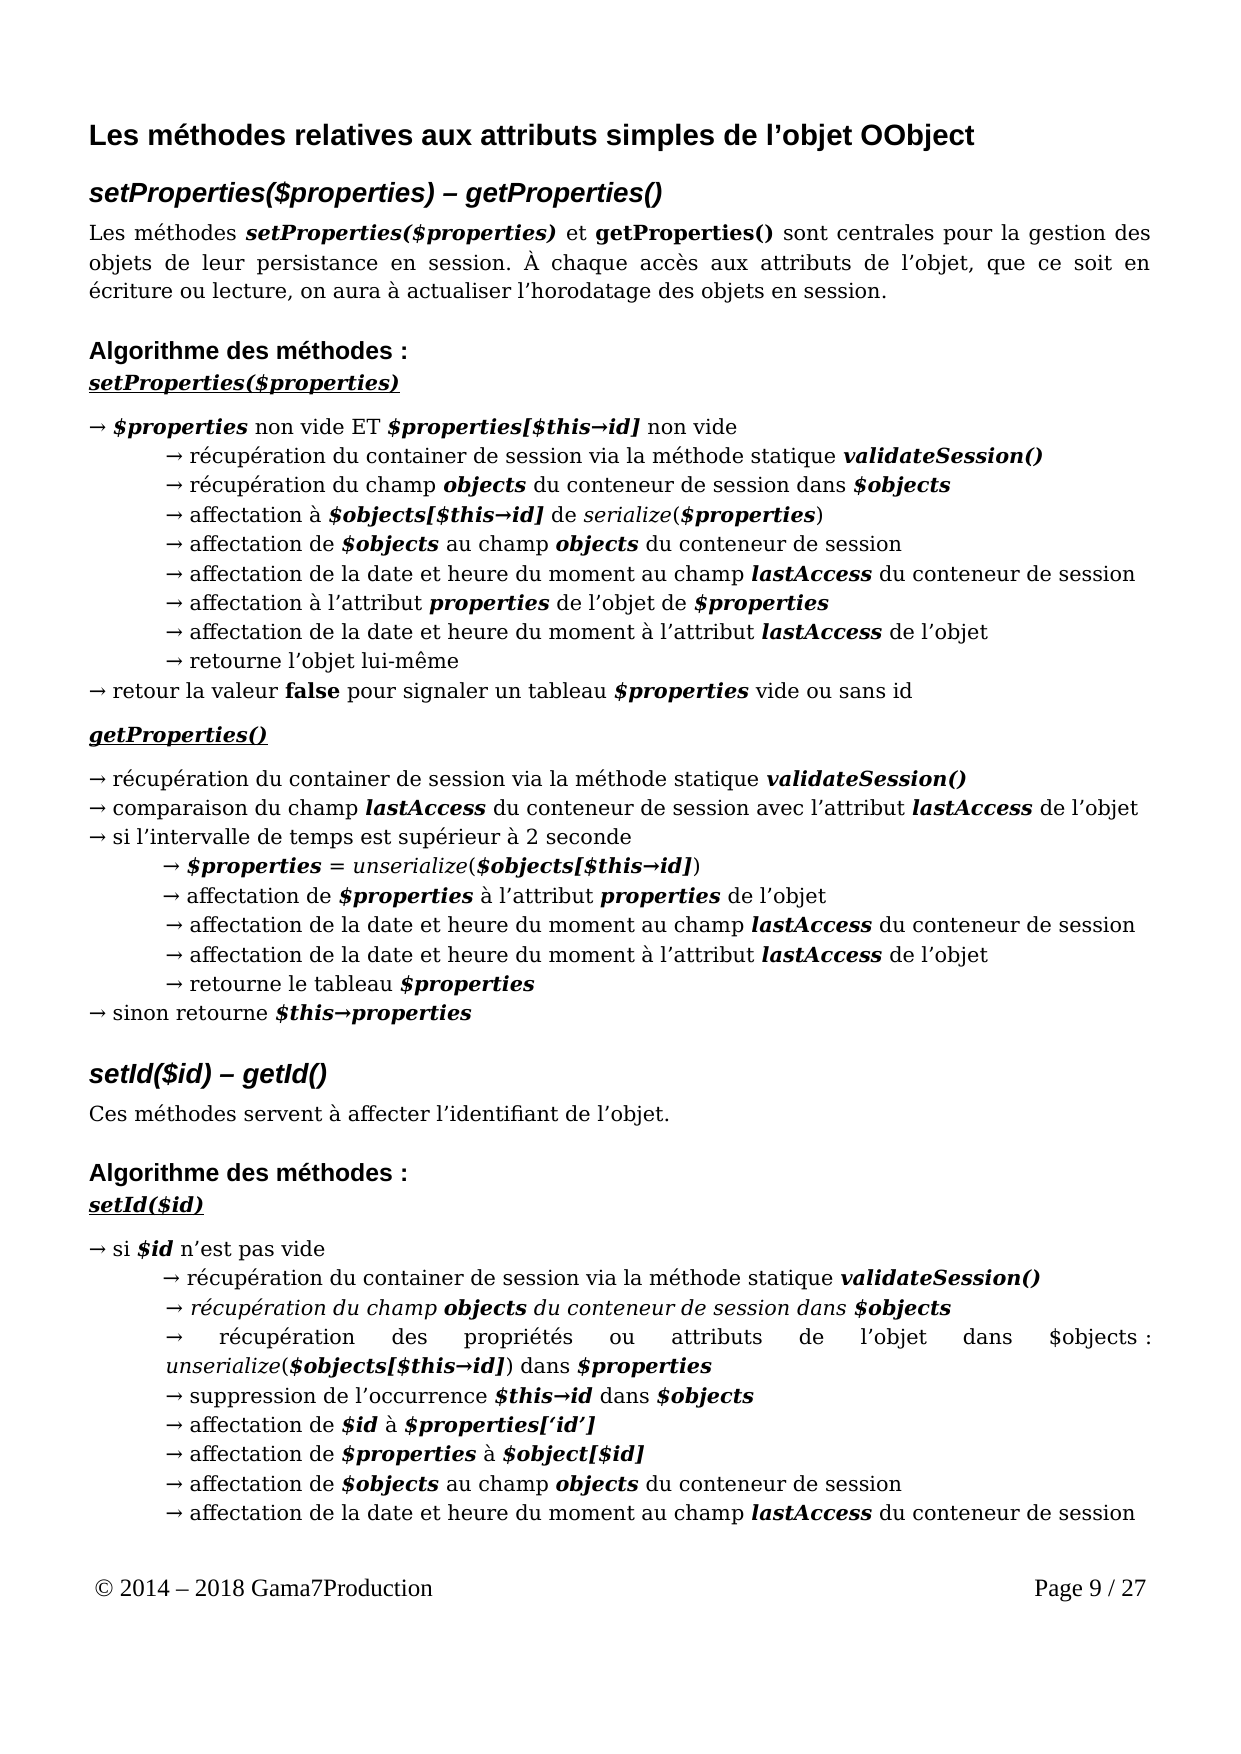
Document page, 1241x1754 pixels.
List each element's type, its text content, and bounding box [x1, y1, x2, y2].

text → récupération du container de session via la méthode statique validateSession() [88, 1266, 1152, 1291]
subtitle Algorithme des méthodes : [88, 1158, 1152, 1187]
text → suppression de l’occurrence $this→id dans $objects [165, 1383, 1152, 1408]
subtitle setProperties($properties) – getProperties() [88, 177, 1152, 209]
text → $properties = unserialize($objects[$this→id]) [88, 854, 1152, 879]
subtitle Les méthodes relatives aux attributs simples de l’objet OObject [88, 118, 1152, 152]
text → comparaison du champ lastAccess du conteneur de session avec l’attribut lastAccess de l’objet [88, 796, 1152, 820]
text → affectation de $id à $properties[‘id’] [165, 1413, 1152, 1437]
subtitle Algorithme des méthodes : [88, 336, 1152, 364]
text → retour la valeur false pour signaler un tableau $properties vide ou sans id [88, 678, 1152, 703]
text → récupération du container de session via la méthode statique validateSession() [88, 766, 1152, 791]
text → si l’intervalle de temps est supérieur à 2 seconde [88, 825, 1152, 849]
text → affectation de $properties à l’attribut properties de l’objet [88, 884, 1152, 908]
text → affectation de $properties à $object[$id] [165, 1442, 1152, 1467]
text → si $id n’est pas vide [88, 1237, 1152, 1261]
subtitle setId($id) – getId() [88, 1058, 1152, 1089]
text → affectation de la date et heure du moment au champ lastAccess du conteneur de session [165, 1501, 1152, 1526]
text Les méthodes setProperties($properties) et getProperties() sont centrales pour la gestion des objets de leur persistance en session. À chaque accès aux attributs de l’objet, que ce soit en écriture ou lecture, on aura à actualiser l’horodatage des objets en session. [88, 221, 1152, 304]
text → récupération du container de session via la méthode statique validateSession() [165, 444, 1152, 468]
text setId($id) [88, 1193, 1152, 1217]
text setProperties($properties) [88, 371, 1152, 395]
text Ces méthodes servent à affecter l’identifiant de l’objet. [88, 1102, 1152, 1126]
text → affectation de la date et heure du moment à l’attribut lastAccess de l’objet [165, 620, 1152, 644]
text → récupération des propriétés ou attributs de l’objet dans $objects : unserialize($objects[$this→id]) dans $properties [165, 1325, 1152, 1379]
text → affectation de $objects au champ objects du conteneur de session [165, 1472, 1152, 1496]
text → affectation de la date et heure du moment au champ lastAccess du conteneur de session [165, 913, 1152, 937]
text → affectation à $objects[$this→id] de serialize($properties) [165, 503, 1152, 527]
text → retourne le tableau $properties [165, 972, 1152, 996]
text → affectation de la date et heure du moment à l’attribut lastAccess de l’objet [165, 942, 1152, 967]
text getProperties() [88, 722, 1152, 747]
text → affectation à l’attribut properties de l’objet de $properties [165, 591, 1152, 615]
text → $properties non vide ET $properties[$this→id] non vide [88, 414, 1152, 439]
text → retourne l’objet lui-même [165, 649, 1152, 674]
text → récupération du champ objects du conteneur de session dans $objects [165, 1296, 1152, 1320]
text → récupération du champ objects du conteneur de session dans $objects [165, 473, 1152, 498]
text → affectation de $objects au champ objects du conteneur de session [165, 532, 1152, 556]
text → affectation de la date et heure du moment au champ lastAccess du conteneur de session [165, 561, 1152, 586]
text → sinon retourne $this→properties [88, 1001, 1152, 1026]
